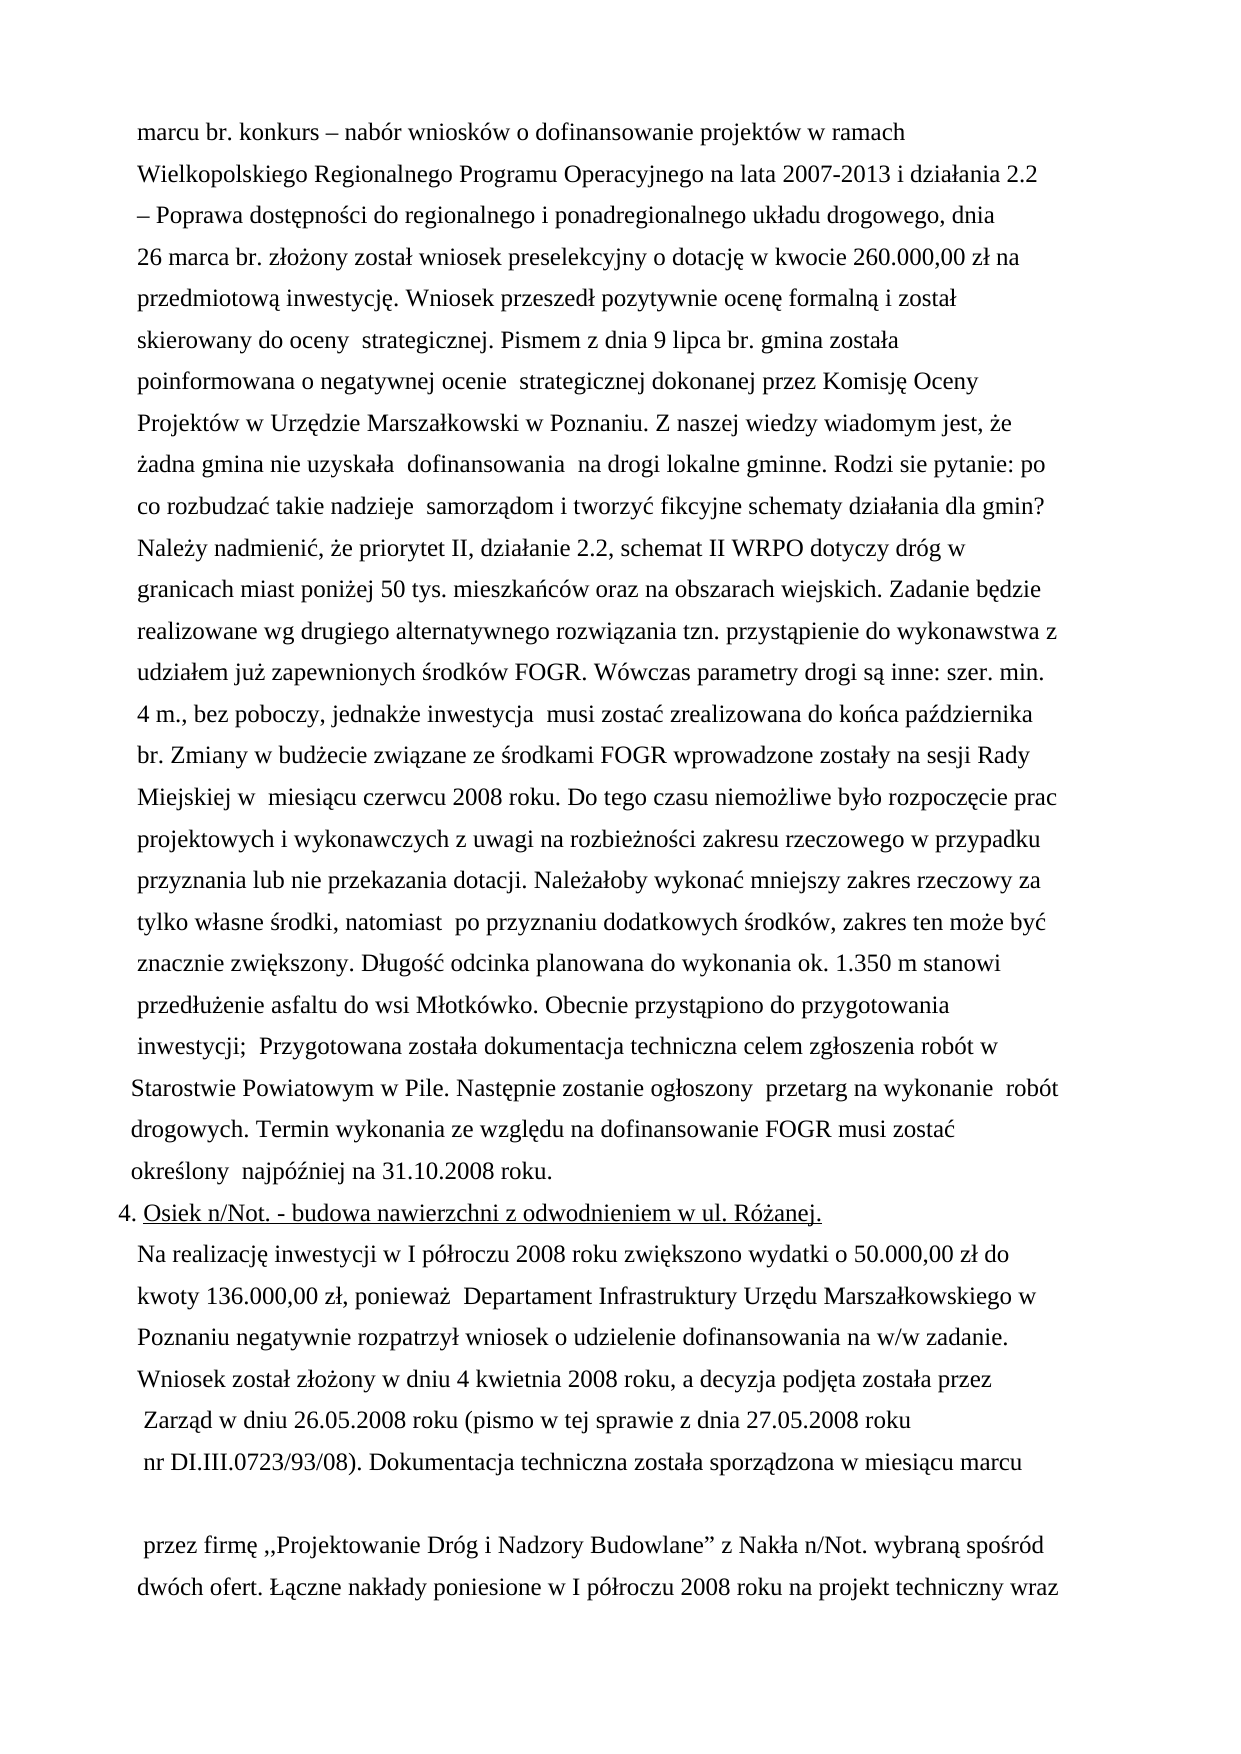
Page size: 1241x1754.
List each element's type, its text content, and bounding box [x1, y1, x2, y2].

text udziałem już zapewnionych środków FOGR. Wówczas parametry drogi są inne: szer. min. [118, 658, 1122, 686]
text – Poprawa dostępności do regionalnego i ponadregionalnego układu drogowego, dnia [118, 201, 1122, 229]
text skierowany do oceny strategicznej. Pismem z dnia 9 lipca br. gmina została [118, 326, 1122, 354]
text przez firmę ,,Projektowanie Dróg i Nadzory Budowlane” z Nakła n/Not. wybraną spośród [118, 1531, 1122, 1559]
text drogowych. Termin wykonania ze względu na dofinansowanie FOGR musi zostać [118, 1116, 1122, 1143]
text nr DI.III.0723/93/08). Dokumentacja techniczna została sporządzona w miesiącu marcu [118, 1448, 1122, 1476]
text Wniosek został złożony w dniu 4 kwietnia 2008 roku, a decyzja podjęta została przez [118, 1365, 1122, 1393]
text marcu br. konkurs – nabór wniosków o dofinansowanie projektów w ramach [118, 118, 1122, 146]
text 26 marca br. złożony został wniosek preselekcyjny o dotację w kwocie 260.000,00 zł na [118, 243, 1122, 271]
text br. Zmiany w budżecie związane ze środkami FOGR wprowadzone zostały na sesji Rady [118, 742, 1122, 769]
text Na realizację inwestycji w I półroczu 2008 roku zwiększono wydatki o 50.000,00 zł do [118, 1240, 1122, 1268]
text tylko własne środki, natomiast po przyznaniu dodatkowych środków, zakres ten może być [118, 908, 1122, 936]
text dwóch ofert. Łączne nakłady poniesione w I półroczu 2008 roku na projekt techniczny wraz [118, 1573, 1122, 1601]
text inwestycji; Przygotowana została dokumentacja techniczna celem zgłoszenia robót w [118, 1032, 1122, 1060]
text Zarząd w dniu 26.05.2008 roku (pismo w tej sprawie z dnia 27.05.2008 roku [118, 1407, 1122, 1434]
text 4. Osiek n/Not. - budowa nawierzchni z odwodnieniem w ul. Różanej. [118, 1199, 1122, 1226]
text 4 m., bez poboczy, jednakże inwestycja musi zostać zrealizowana do końca października [118, 700, 1122, 728]
text realizowane wg drugiego alternatywnego rozwiązania tzn. przystąpienie do wykonawstwa z [118, 617, 1122, 644]
text znacznie zwiększony. Długość odcinka planowana do wykonania ok. 1.350 m stanowi [118, 949, 1122, 977]
text przedmiotową inwestycję. Wniosek przeszedł pozytywnie ocenę formalną i został [118, 284, 1122, 312]
text Wielkopolskiego Regionalnego Programu Operacyjnego na lata 2007-2013 i działania 2.2 [118, 160, 1122, 187]
text Miejskiej w miesiącu czerwcu 2008 roku. Do tego czasu niemożliwe było rozpoczęcie prac [118, 783, 1122, 811]
text Należy nadmienić, że priorytet II, działanie 2.2, schemat II WRPO dotyczy dróg w [118, 534, 1122, 561]
text przyznania lub nie przekazania dotacji. Należałoby wykonać mniejszy zakres rzeczowy za [118, 866, 1122, 894]
text projektowych i wykonawczych z uwagi na rozbieżności zakresu rzeczowego w przypadku [118, 825, 1122, 852]
text kwoty 136.000,00 zł, ponieważ Departament Infrastruktury Urzędu Marszałkowskiego w [118, 1282, 1122, 1309]
text Starostwie Powiatowym w Pile. Następnie zostanie ogłoszony przetarg na wykonanie robót [118, 1074, 1122, 1102]
text Projektów w Urzędzie Marszałkowski w Poznaniu. Z naszej wiedzy wiadomym jest, że [118, 409, 1122, 437]
text granicach miast poniżej 50 tys. mieszkańców oraz na obszarach wiejskich. Zadanie będzie [118, 575, 1122, 603]
text poinformowana o negatywnej ocenie strategicznej dokonanej przez Komisję Oceny [118, 367, 1122, 395]
text przedłużenie asfaltu do wsi Młotkówko. Obecnie przystąpiono do przygotowania [118, 991, 1122, 1019]
text określony najpóźniej na 31.10.2008 roku. [118, 1157, 1122, 1185]
text co rozbudzać takie nadzieje samorządom i tworzyć fikcyjne schematy działania dla gmin? [118, 492, 1122, 520]
text Poznaniu negatywnie rozpatrzył wniosek o udzielenie dofinansowania na w/w zadanie. [118, 1323, 1122, 1351]
text żadna gmina nie uzyskała dofinansowania na drogi lokalne gminne. Rodzi sie pytanie: po [118, 451, 1122, 478]
